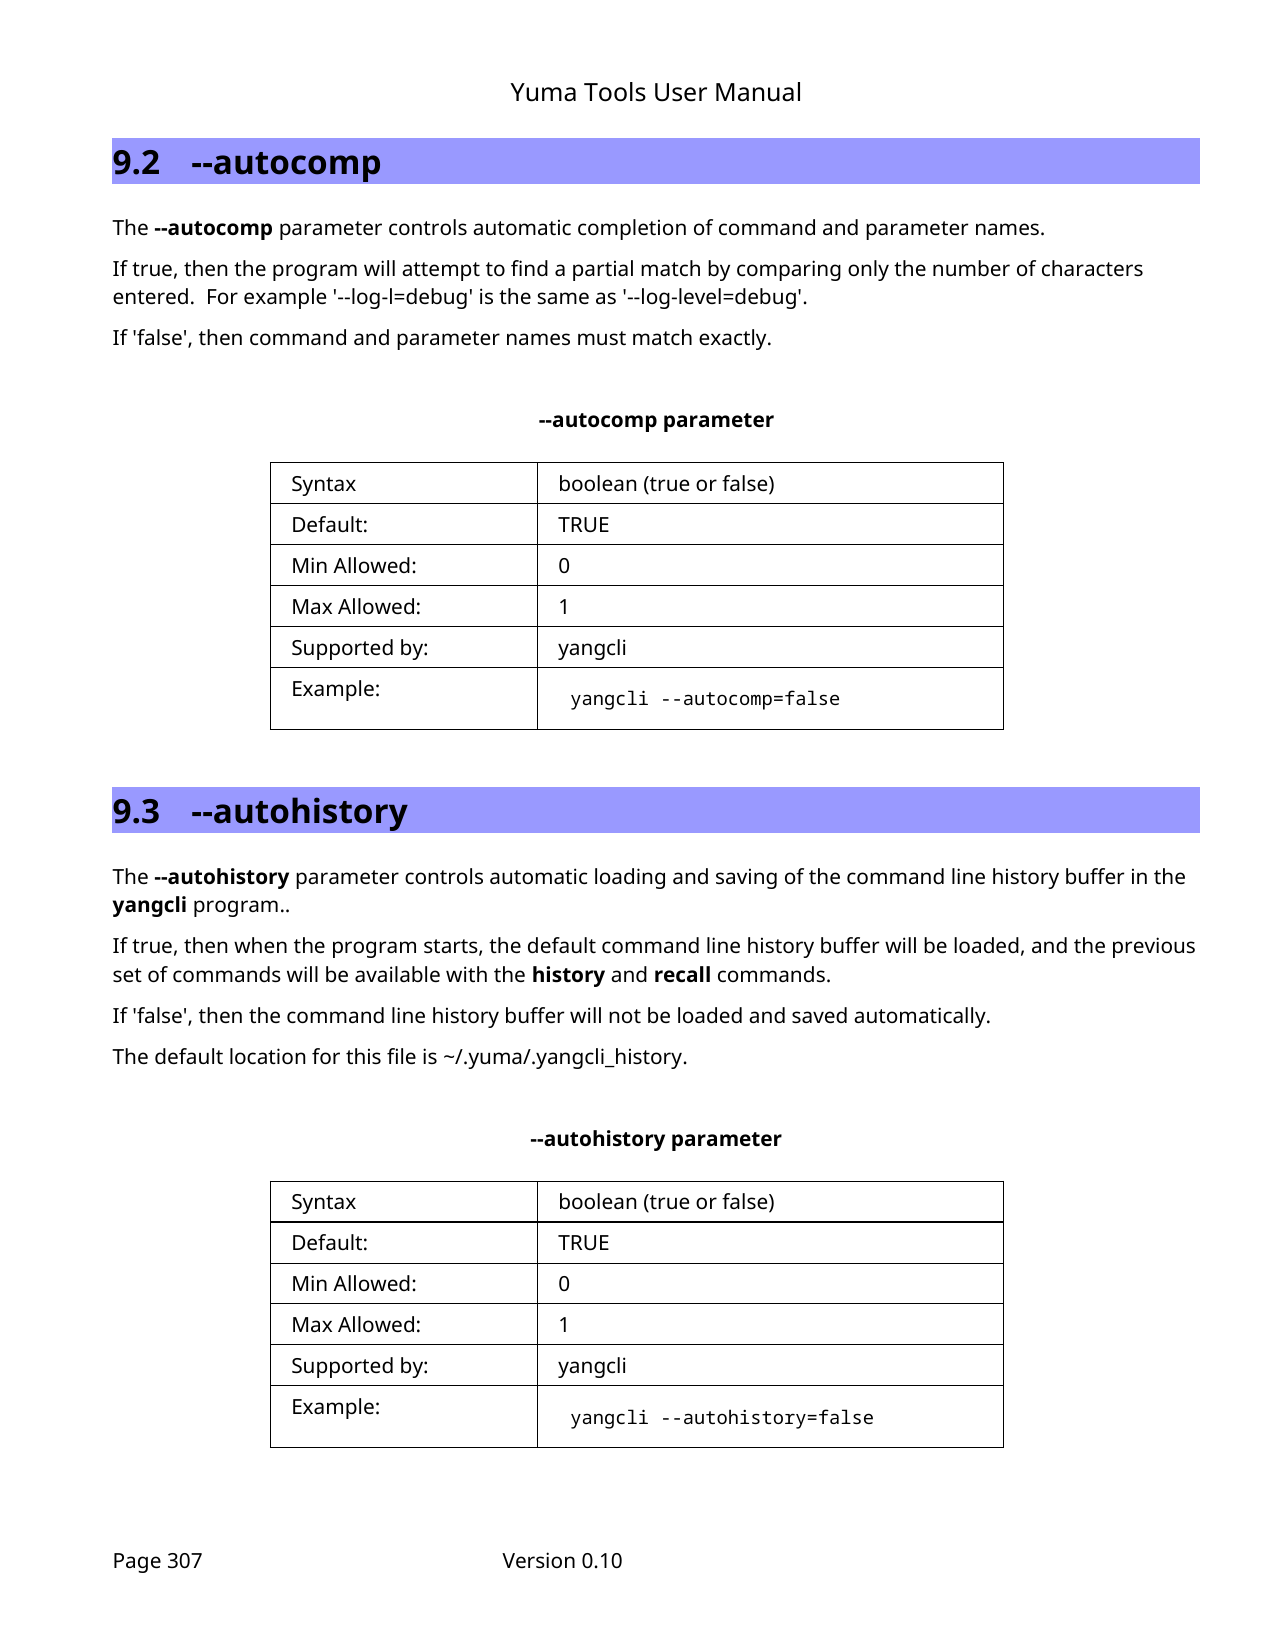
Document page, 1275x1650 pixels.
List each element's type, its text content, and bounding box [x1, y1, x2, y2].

table_cell 1 [538, 1304, 1003, 1344]
table_header Syntax [271, 1182, 537, 1221]
table_header boolean (true or false) [538, 463, 1003, 503]
text The default location for this file is ~/.yuma/.yangcli_history. [112, 1042, 1200, 1070]
subtitle --autohistory parameter [127, 1124, 1185, 1152]
table_cell TRUE [538, 504, 1003, 544]
table_cell Supported by: [271, 627, 537, 667]
table_cell Default: [271, 504, 537, 544]
table_cell yangcli --autocomp=false [538, 668, 1003, 729]
text If true, then the program will attempt to find a partial match by comparing only the number of characters entered. For example '--log-l=debug' is the same as '--log-level=debug'. [112, 254, 1200, 311]
subtitle --autocomp parameter [127, 405, 1185, 434]
table_cell Example: [271, 1386, 537, 1447]
text If 'false', then command and parameter names must match exactly. [112, 323, 1200, 352]
table_cell Default: [271, 1223, 537, 1262]
table_header Syntax [271, 463, 537, 503]
table_cell 1 [538, 586, 1003, 626]
text The --autocomp parameter controls automatic completion of command and parameter names. [112, 213, 1200, 242]
subtitle --autohistory [112, 787, 1200, 833]
table_cell yangcli [538, 627, 1003, 667]
text The --autohistory parameter controls automatic loading and saving of the command line history buffer in the yangcli program.. [112, 862, 1200, 919]
table_cell 0 [538, 1264, 1003, 1303]
table_header boolean (true or false) [538, 1182, 1003, 1221]
subtitle --autocomp [112, 138, 1200, 184]
table_cell Max Allowed: [271, 586, 537, 626]
table_cell TRUE [538, 1223, 1003, 1262]
table_cell 0 [538, 545, 1003, 585]
table_cell Min Allowed: [271, 545, 537, 585]
table_cell Supported by: [271, 1345, 537, 1385]
table_cell Min Allowed: [271, 1264, 537, 1303]
text If 'false', then the command line history buffer will not be loaded and saved automatically. [112, 1001, 1200, 1029]
table_cell Example: [271, 668, 537, 729]
table_cell yangcli --autohistory=false [538, 1386, 1003, 1447]
text If true, then when the program starts, the default command line history buffer will be loaded, and the previous set of commands will be available with the history and recall commands. [112, 931, 1200, 988]
table_cell Max Allowed: [271, 1304, 537, 1344]
table_cell yangcli [538, 1345, 1003, 1385]
